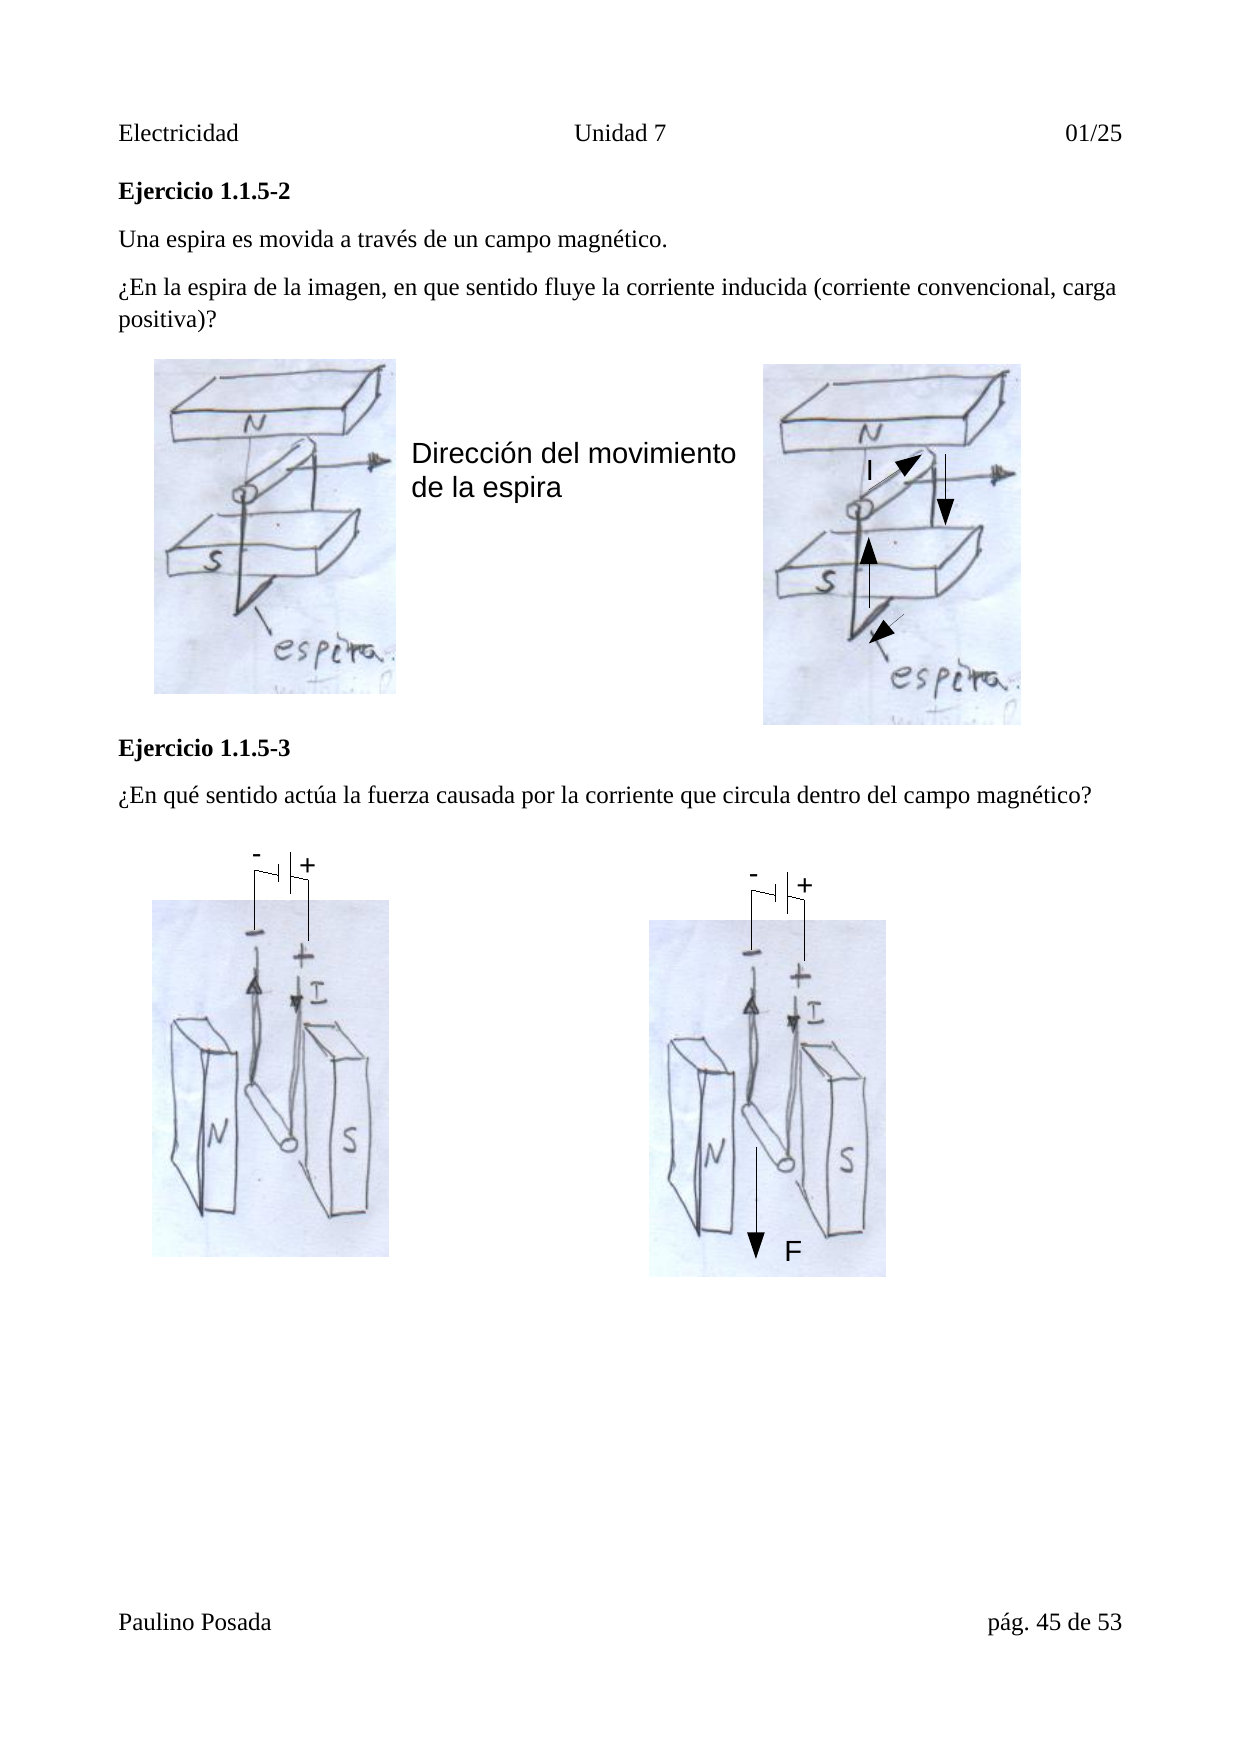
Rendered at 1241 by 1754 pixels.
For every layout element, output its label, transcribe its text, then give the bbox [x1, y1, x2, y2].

text Una espira es movida a través de un campo magnético. [118, 224, 1122, 253]
picture [649, 920, 886, 1277]
text Ejercicio 1.1.5-2 [118, 176, 1122, 205]
text Ejercicio 1.1.5-3 [118, 733, 1122, 762]
picture [763, 364, 1021, 725]
picture [152, 900, 389, 1257]
picture [154, 359, 396, 694]
text ¿En qué sentido actúa la fuerza causada por la corriente que circula dentro del campo magnético? [118, 781, 1122, 809]
text ¿En la espira de la imagen, en que sentido fluye la corriente inducida (corriente convencional, carga positiva)? [118, 272, 1122, 333]
